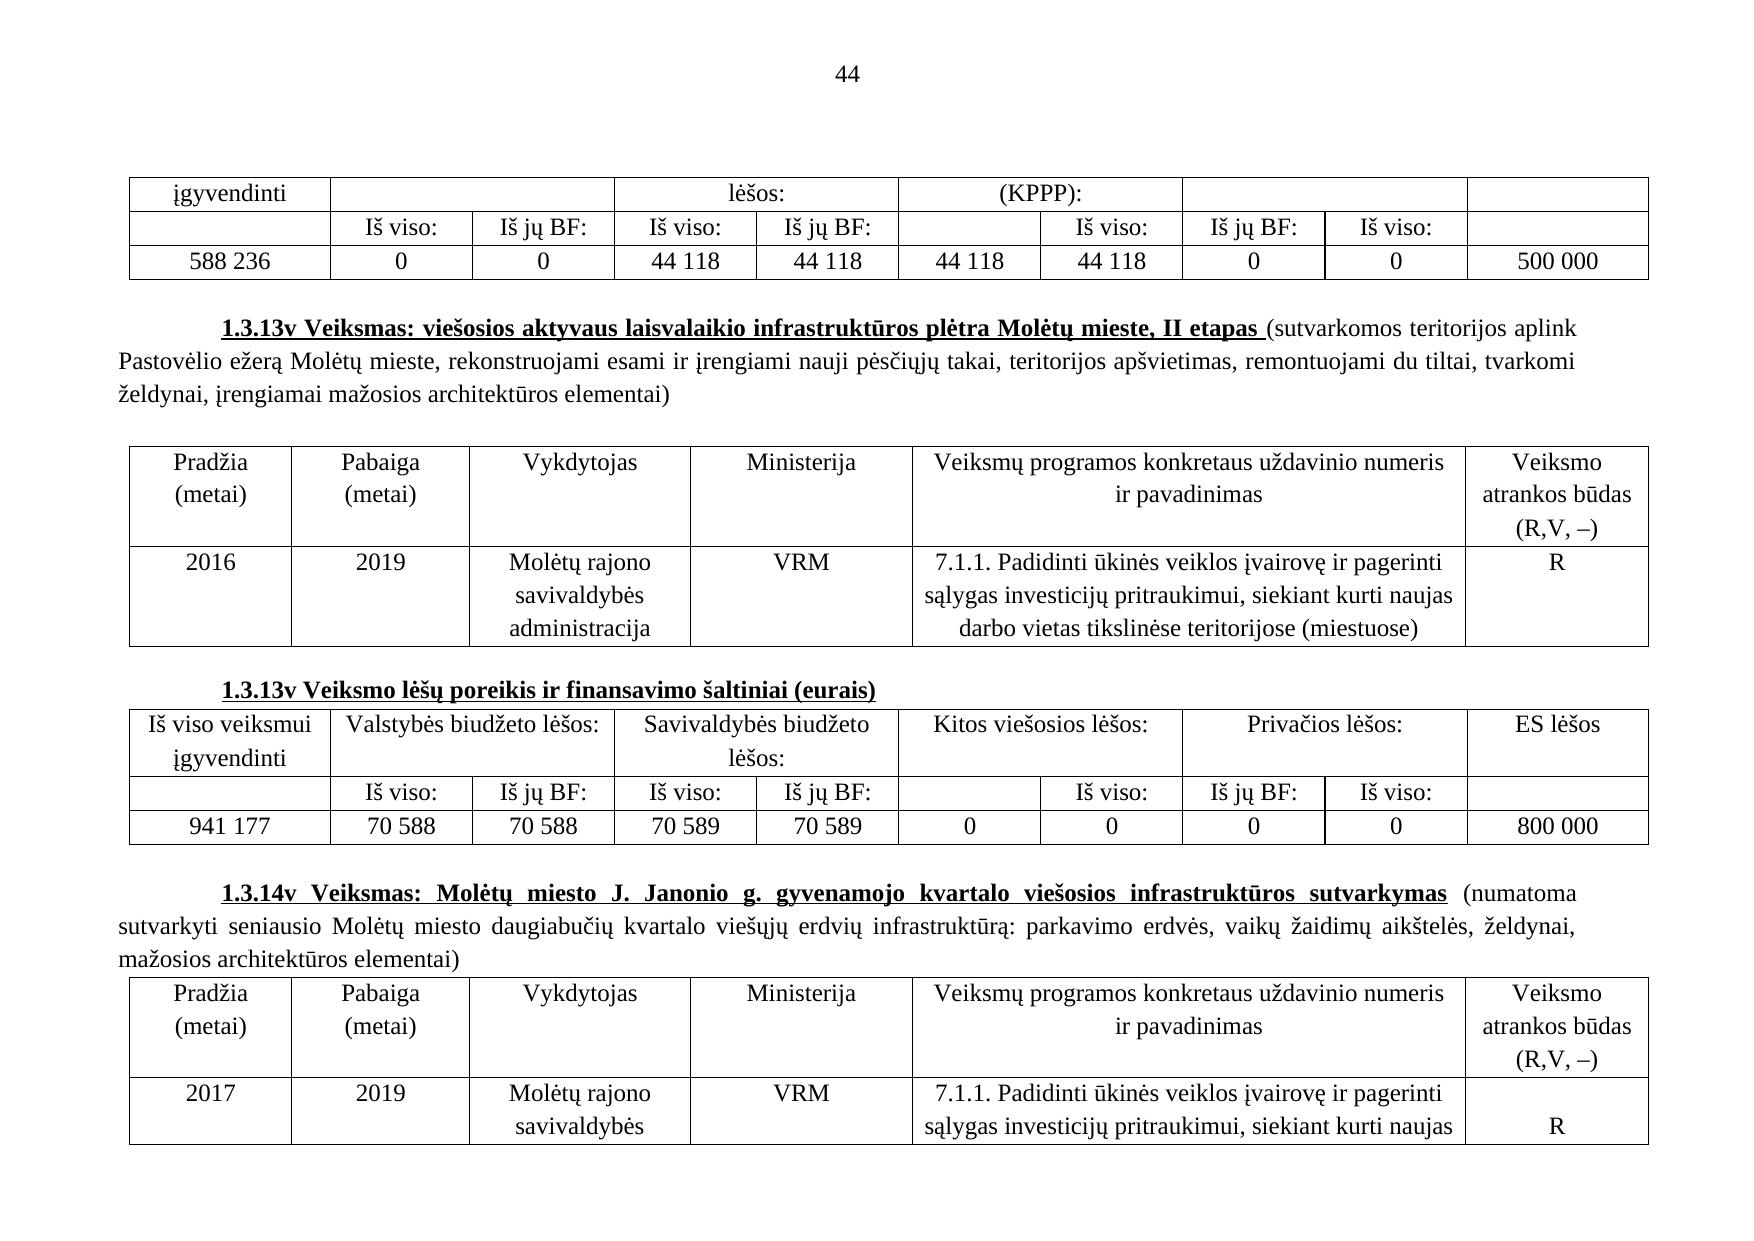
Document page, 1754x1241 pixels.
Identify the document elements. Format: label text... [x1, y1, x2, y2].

table_cell Iš jų BF: [757, 212, 898, 245]
table_cell 2019 [292, 1078, 469, 1144]
table_cell [1468, 777, 1648, 810]
table_cell 44 118 [1041, 246, 1182, 279]
table_cell R [1466, 1078, 1648, 1144]
table_cell 7.1.1. Padidinti ūkinės veiklos įvairovę ir pagerinti sąlygas investicijų pritraukimui, siekiant kurti naujas darbo vietas tikslinėse teritorijose (miestuose) [913, 547, 1465, 646]
table_cell 0 [1041, 811, 1182, 844]
table_header Kitos viešosios lėšos: [899, 710, 1182, 776]
table_cell VRM [691, 1078, 912, 1144]
table_cell 0 [1183, 246, 1324, 279]
table_cell 500 000 [1468, 246, 1648, 279]
table_header Veiksmo atrankos būdas (R,V, –) [1466, 978, 1648, 1077]
text 1.3.13v Veiksmas: viešosios aktyvaus laisvalaikio infrastruktūros plėtra Molėtų mieste, II etapas (sutvarkomos teritorijos aplink Pastovėlio ežerą Molėtų mieste, rekonstruojami esami ir įrengiami nauji pėsčiųjų takai, teritorijos apšvietimas, remontuojami du tiltai, tvarkomi želdynai, įrengiamai mažosios architektūros elementai) [118, 313, 1577, 408]
table_cell 70 588 [473, 811, 614, 844]
table_cell 0 [1326, 811, 1467, 844]
table_cell 44 118 [757, 246, 898, 279]
table_cell 70 589 [615, 811, 756, 844]
table_header (KPPP): [899, 178, 1182, 211]
table_header Vykdytojas [470, 978, 690, 1077]
table_header Pabaiga (metai) [292, 978, 469, 1077]
table_cell Iš viso: [615, 777, 756, 810]
table_cell Iš viso: [1326, 212, 1467, 245]
table_cell 0 [1326, 246, 1467, 279]
table_header Veiksmo atrankos būdas (R,V, –) [1466, 447, 1648, 546]
table_cell Iš jų BF: [473, 212, 614, 245]
text 1.3.13v Veiksmo lėšų poreikis ir finansavimo šaltiniai (eurais) [118, 676, 1577, 704]
table_cell Molėtų rajono savivaldybės [470, 1078, 690, 1144]
table_header Iš viso veiksmui įgyvendinti [130, 710, 330, 776]
table_cell [899, 777, 1040, 810]
table_cell [899, 212, 1040, 245]
table_header Valstybės biudžeto lėšos: [331, 710, 614, 776]
table_cell 44 118 [615, 246, 756, 279]
table_cell Iš jų BF: [473, 777, 614, 810]
table_cell Iš viso: [1041, 212, 1182, 245]
table_cell Iš viso: [331, 777, 472, 810]
table_cell 0 [899, 811, 1040, 844]
table_cell Iš viso: [1041, 777, 1182, 810]
table_header lėšos: [615, 178, 898, 211]
table_header Veiksmų programos konkretaus uždavinio numeris ir pavadinimas [913, 447, 1465, 546]
table_cell 2019 [292, 547, 469, 646]
table_cell Iš viso: [331, 212, 472, 245]
text 1.3.14v Veiksmas: Molėtų miesto J. Janonio g. gyvenamojo kvartalo viešosios infrastruktūros sutvarkymas (numatoma sutvarkyti seniausio Molėtų miesto daugiabučių kvartalo viešųjų erdvių infrastruktūrą: parkavimo erdvės, vaikų žaidimų aikštelės, želdynai, mažosios architektūros elementai) [118, 878, 1577, 973]
table_cell VRM [691, 547, 912, 646]
table_cell 7.1.1. Padidinti ūkinės veiklos įvairovę ir pagerinti sąlygas investicijų pritraukimui, siekiant kurti naujas [913, 1078, 1465, 1144]
table_cell Iš viso: [615, 212, 756, 245]
table_cell Iš jų BF: [1183, 777, 1324, 810]
table_header [1183, 178, 1467, 211]
table_header Vykdytojas [470, 447, 690, 546]
table_cell 70 588 [331, 811, 472, 844]
table_cell Iš viso: [1326, 777, 1467, 810]
table_cell 2016 [130, 547, 291, 646]
table_header [331, 178, 614, 211]
table_cell 70 589 [757, 811, 898, 844]
table_cell 0 [331, 246, 472, 279]
table_header Savivaldybės biudžeto lėšos: [615, 710, 898, 776]
table_header [1468, 178, 1648, 211]
table_header ES lėšos [1468, 710, 1648, 776]
table_cell Molėtų rajono savivaldybės administracija [470, 547, 690, 646]
table_cell 0 [1183, 811, 1324, 844]
table_cell [1468, 212, 1648, 245]
table_cell 2017 [130, 1078, 291, 1144]
table_header Pradžia (metai) [130, 978, 291, 1077]
table_header Ministerija [691, 447, 912, 546]
table_cell 0 [473, 246, 614, 279]
table_cell Iš jų BF: [1183, 212, 1324, 245]
table_cell 941 177 [130, 811, 330, 844]
table_cell R [1466, 547, 1648, 646]
table_header Pradžia (metai) [130, 447, 291, 546]
table_header Ministerija [691, 978, 912, 1077]
table_cell [130, 777, 330, 810]
table_cell 44 118 [899, 246, 1040, 279]
table_cell 800 000 [1468, 811, 1648, 844]
table_cell Iš jų BF: [757, 777, 898, 810]
table_header Privačios lėšos: [1183, 710, 1467, 776]
table_cell 588 236 [130, 246, 330, 279]
table_header Pabaiga (metai) [292, 447, 469, 546]
table_header Veiksmų programos konkretaus uždavinio numeris ir pavadinimas [913, 978, 1465, 1077]
table_cell [130, 212, 330, 245]
table_header įgyvendinti [130, 178, 330, 211]
